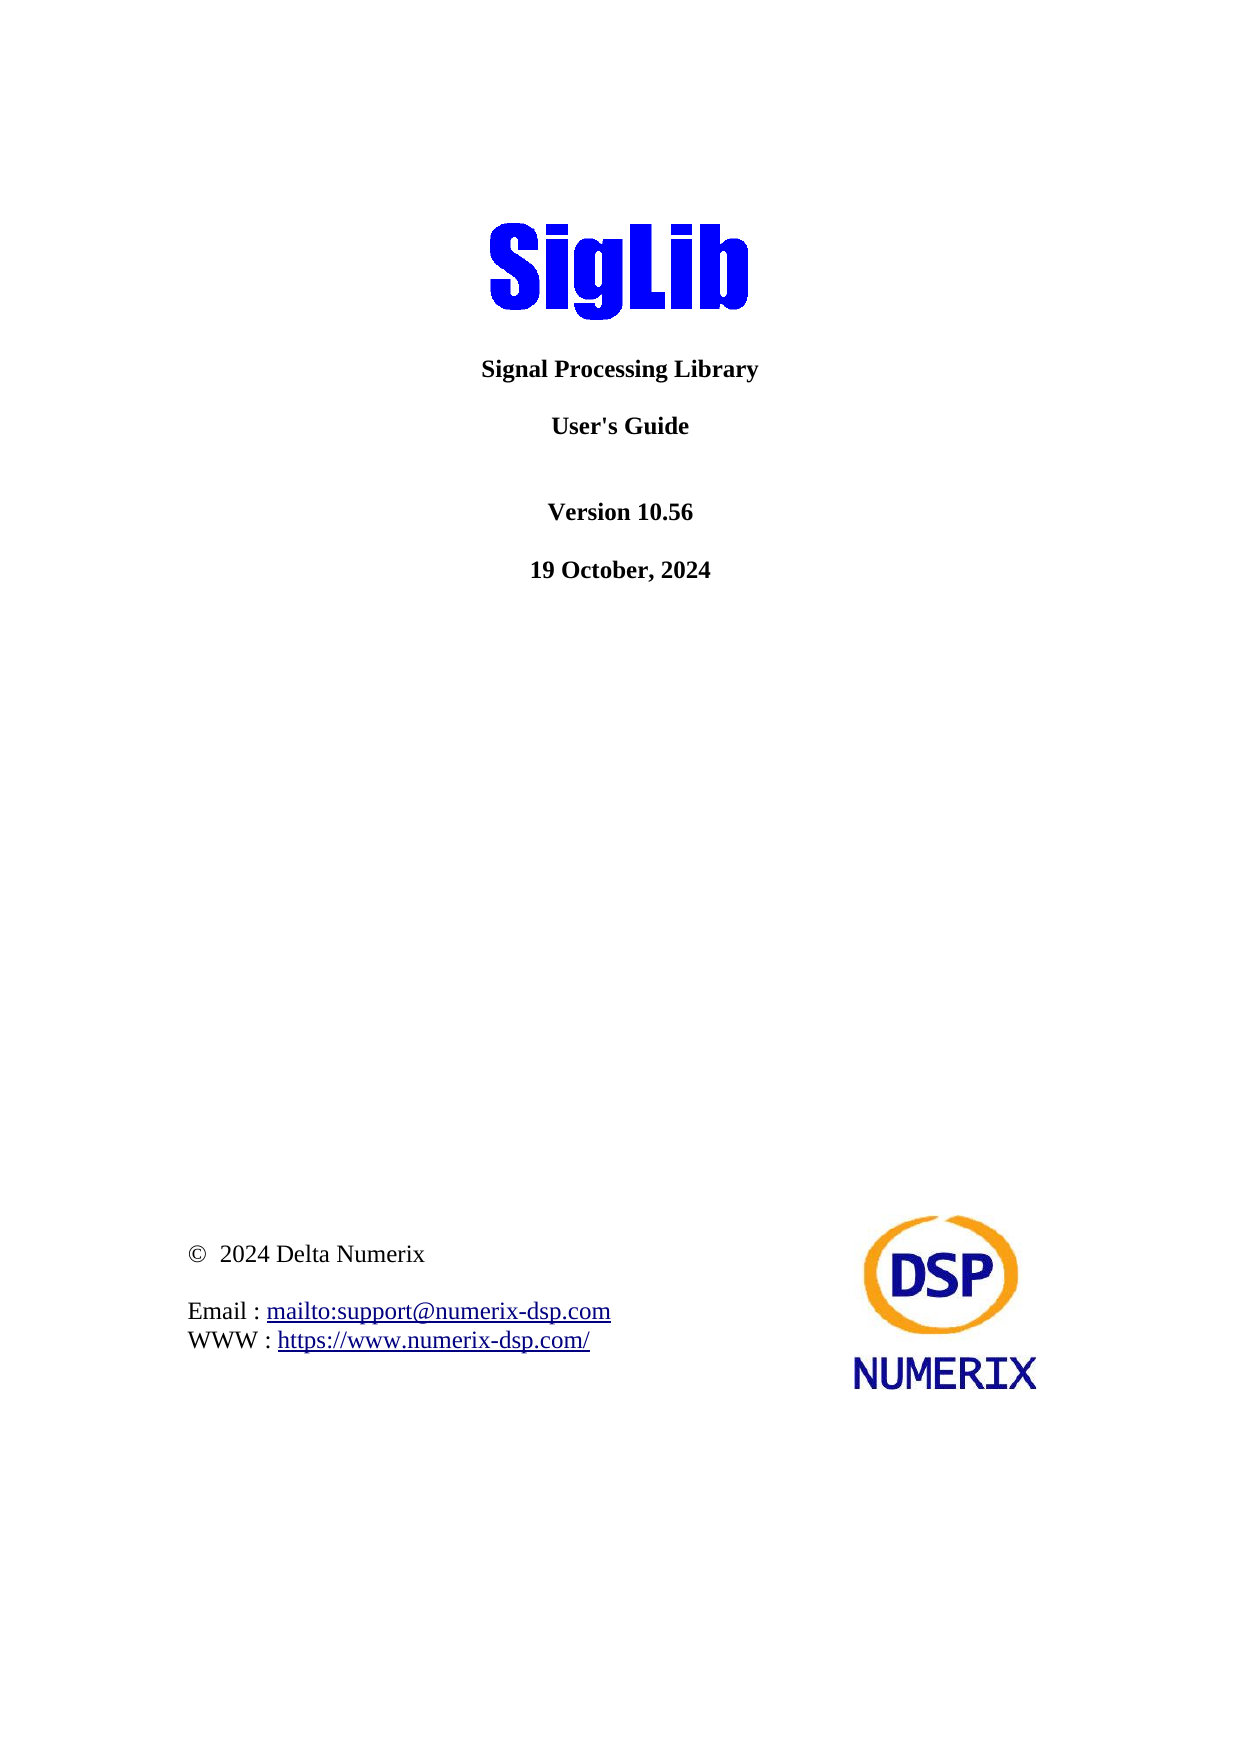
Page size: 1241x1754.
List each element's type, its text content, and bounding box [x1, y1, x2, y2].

text Version 10.56 [187, 497, 1053, 526]
picture [854, 1215, 1037, 1390]
text 19 October, 2024 [187, 555, 1053, 584]
text Signal Processing Library [187, 354, 1053, 382]
text WWW : https://www.numerix-dsp.com/ [187, 1325, 854, 1354]
picture [486, 218, 754, 325]
text Email : mailto:support@numerix-dsp.com [187, 1296, 854, 1325]
text User's Guide [187, 411, 1053, 440]
text [1037, 1239, 1053, 1268]
text 2024 Delta Numerix [187, 1239, 854, 1268]
